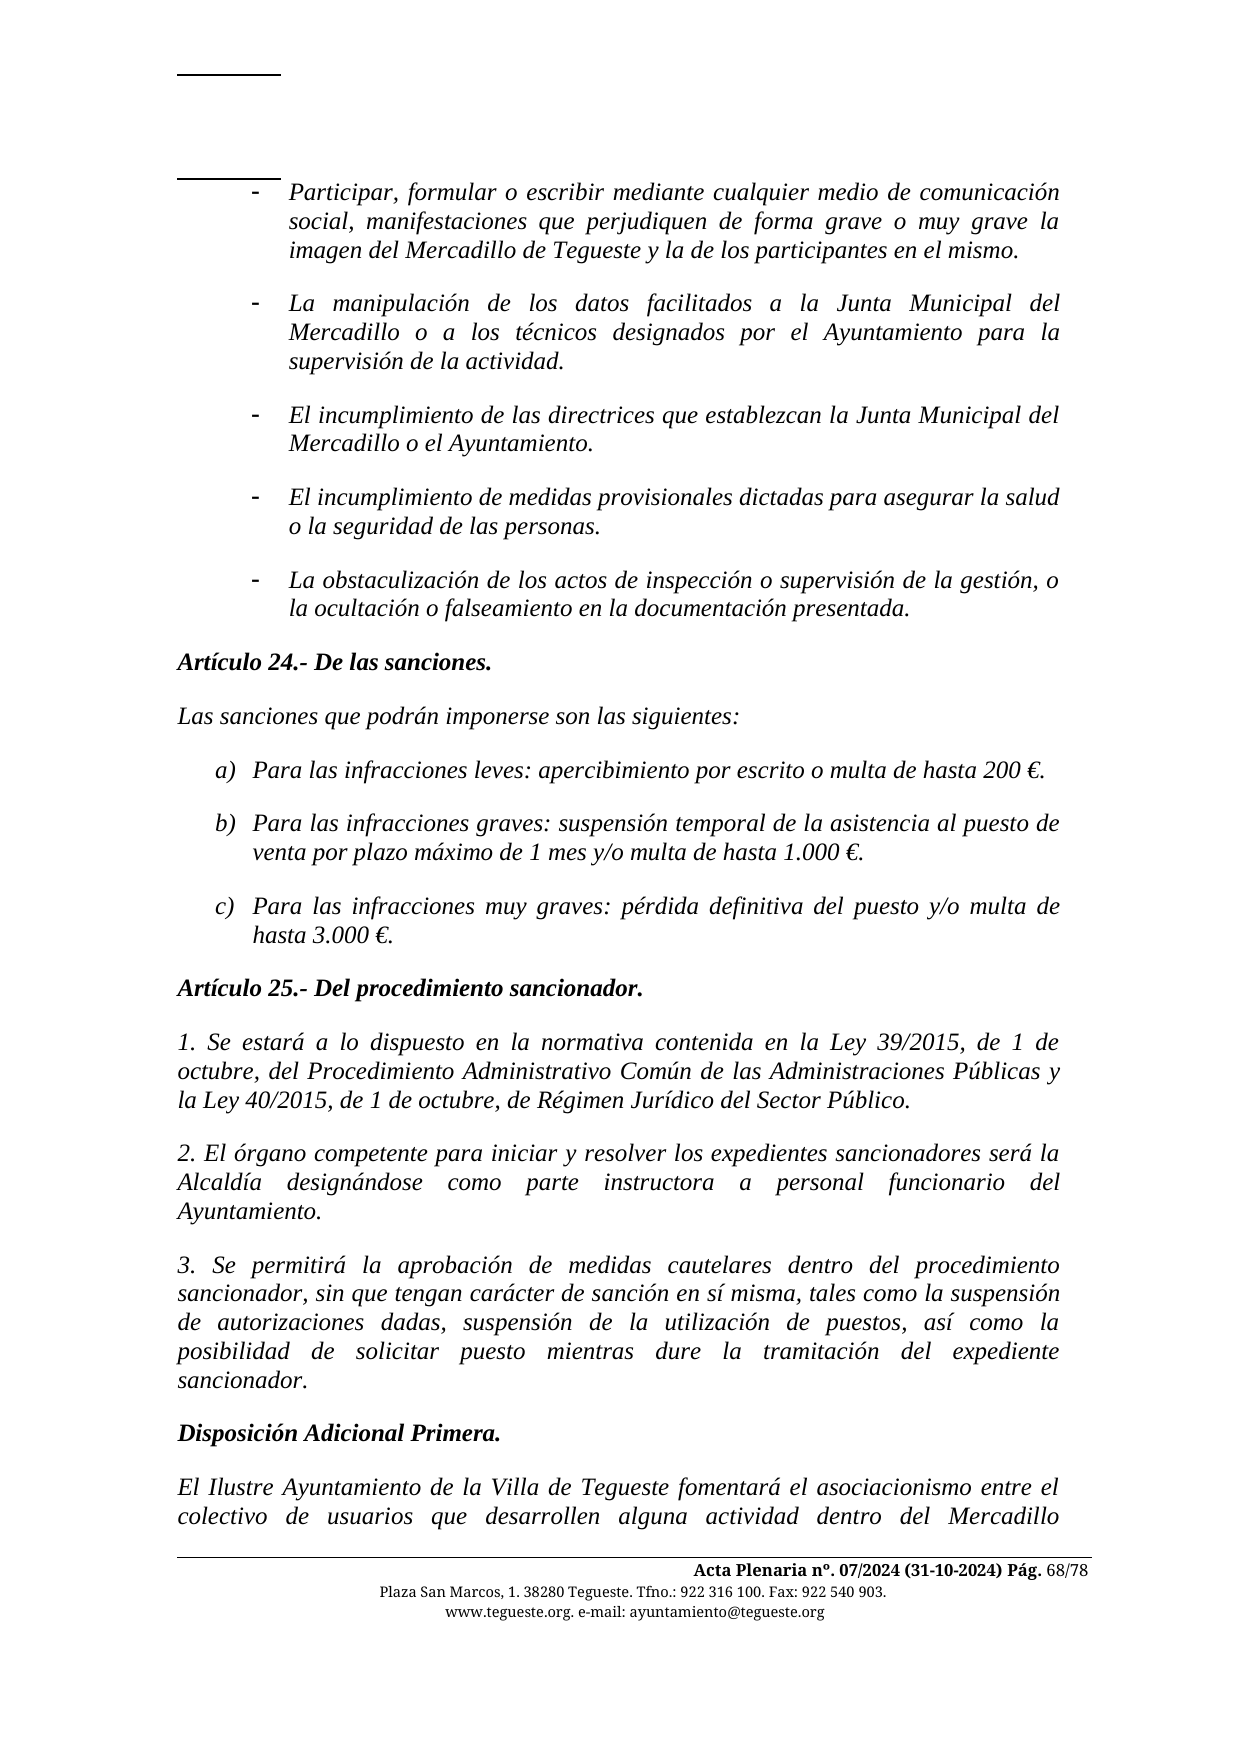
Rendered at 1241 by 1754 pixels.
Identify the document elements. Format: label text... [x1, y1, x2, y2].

list Para las infracciones muy graves: pérdida definitiva del puesto y/o multa de hasta 3.000 €. [215, 891, 1063, 948]
subtitle Disposición Adicional Primera. [177, 1418, 1063, 1447]
subtitle Artículo 24.- De las sanciones. [177, 647, 1063, 676]
list El incumplimiento de las directrices que establezcan la Junta Municipal del Mercadillo o el Ayuntamiento. [251, 400, 1063, 457]
text 1. Se estará a lo dispuesto en la normativa contenida en la Ley 39/2015, de 1 de octubre, del Procedimiento Administrativo Común de las Administraciones Públicas y la Ley 40/2015, de 1 de octubre, de Régimen Jurídico del Sector Público. [177, 1027, 1063, 1113]
text 2. El órgano competente para iniciar y resolver los expedientes sancionadores será la Alcaldía designándose como parte instructora a personal funcionario del Ayuntamiento. [177, 1138, 1063, 1225]
text 3. Se permitirá la aprobación de medidas cautelares dentro del procedimiento sancionador, sin que tengan carácter de sanción en sí misma, tales como la suspensión de autorizaciones dadas, suspensión de la utilización de puestos, así como la posibilidad de solicitar puesto mientras dure la tramitación del expediente sancionador. [177, 1250, 1063, 1393]
list La obstaculización de los actos de inspección o supervisión de la gestión, o la ocultación o falseamiento en la documentación presentada. [251, 565, 1063, 622]
list Para las infracciones leves: apercibimiento por escrito o multa de hasta 200 €. [215, 755, 1063, 783]
text El Ilustre Ayuntamiento de la Villa de Tegueste fomentará el asociacionismo entre el colectivo de usuarios que desarrollen alguna actividad dentro del Mercadillo [177, 1472, 1063, 1530]
list La manipulación de los datos facilitados a la Junta Municipal del Mercadillo o a los técnicos designados por el Ayuntamiento para la supervisión de la actividad. [251, 288, 1063, 375]
subtitle Artículo 25.- Del procedimiento sancionador. [177, 973, 1063, 1002]
list Participar, formular o escribir mediante cualquier medio de comunicación social, manifestaciones que perjudiquen de forma grave o muy grave la imagen del Mercadillo de Tegueste y la de los participantes en el mismo. [251, 177, 1063, 263]
text Las sanciones que podrán imponerse son las siguientes: [177, 701, 1063, 730]
list El incumplimiento de medidas provisionales dictadas para asegurar la salud o la seguridad de las personas. [251, 482, 1063, 540]
list Para las infracciones graves: suspensión temporal de la asistencia al puesto de venta por plazo máximo de 1 mes y/o multa de hasta 1.000 €. [215, 808, 1063, 866]
